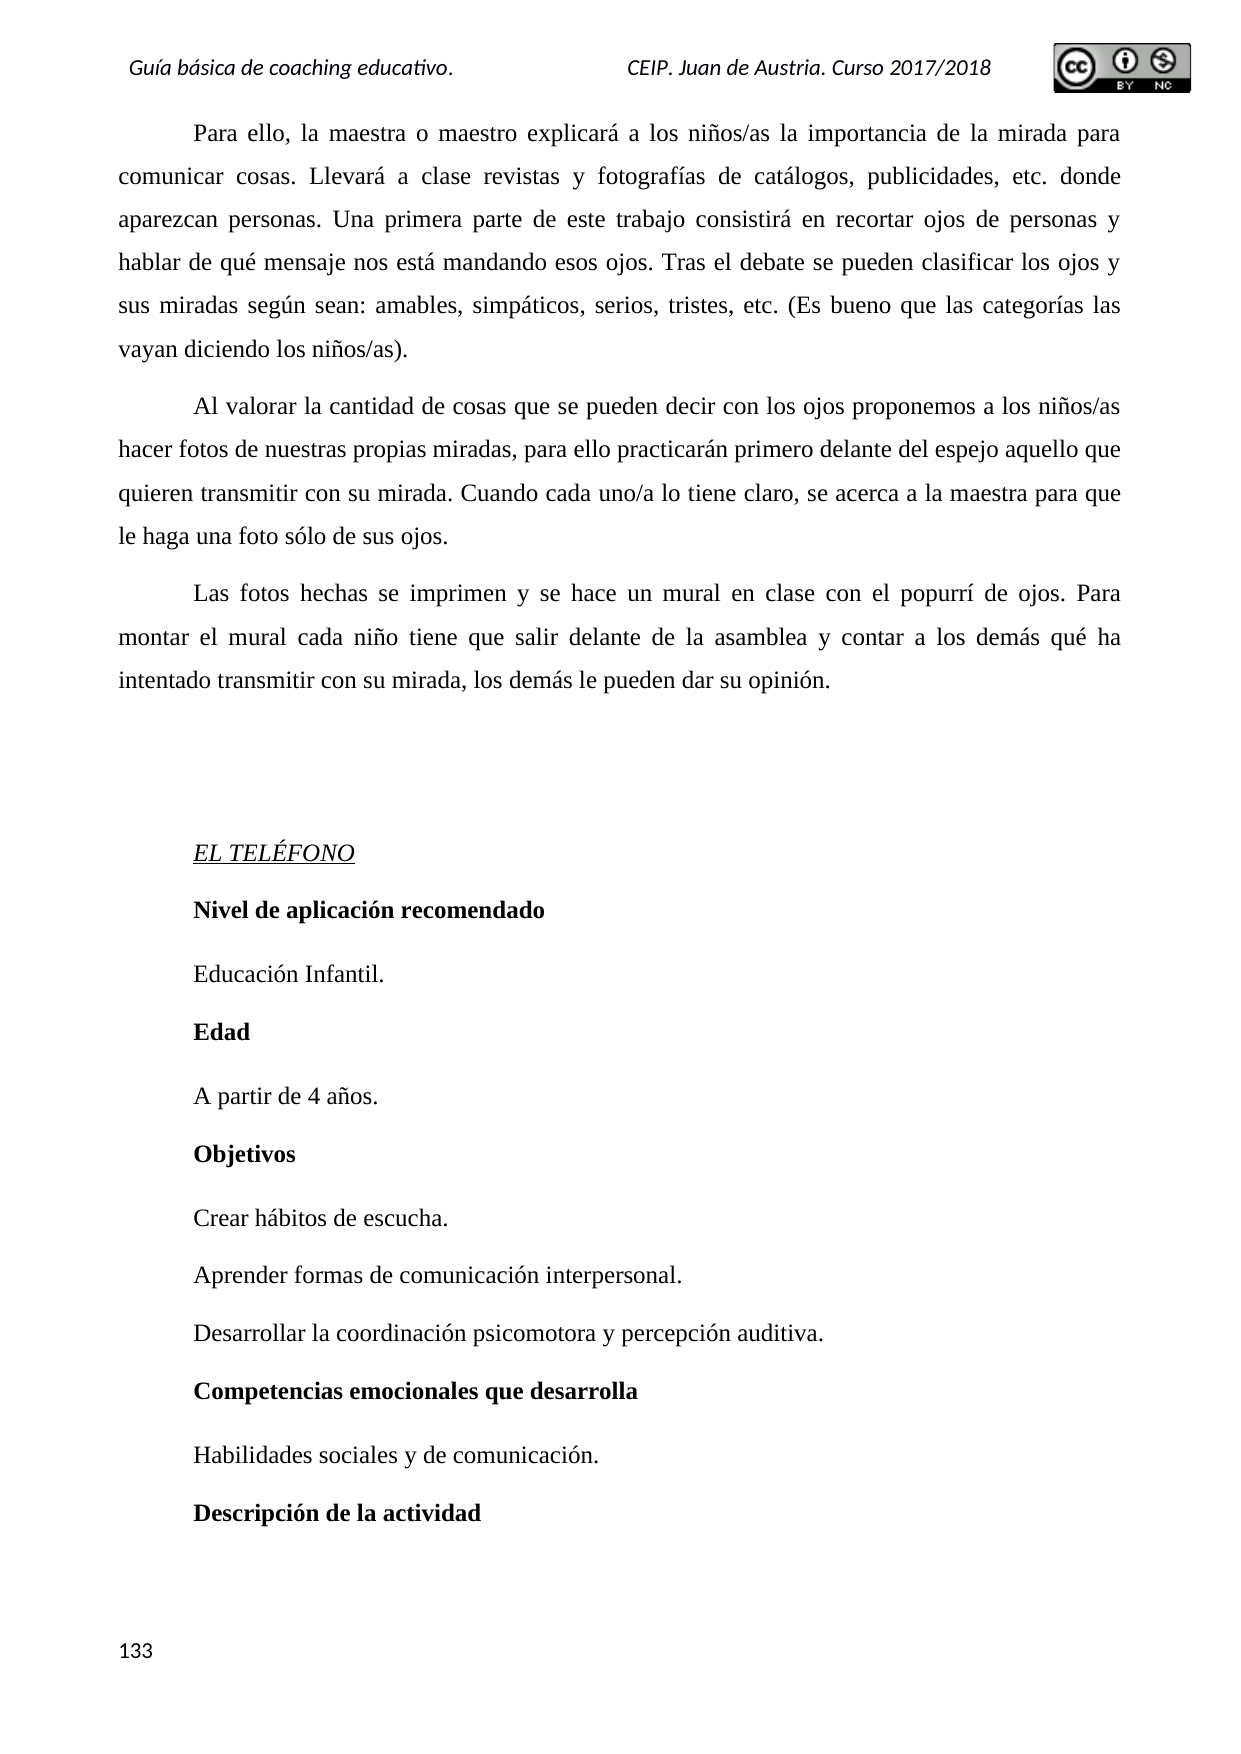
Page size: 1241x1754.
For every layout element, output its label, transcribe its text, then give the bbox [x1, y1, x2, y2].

text Habilidades sociales y de comunicación. [118, 1440, 1122, 1469]
text Aprender formas de comunicación interpersonal. [118, 1261, 1122, 1289]
text Las fotos hechas se imprimen y se hace un mural en clase con el popurrí de ojos. Para montar el mural cada niño tiene que salir delante de la asamblea y contar a los demás qué ha intentado transmitir con su mirada, los demás le pueden dar su opinión. [118, 578, 1122, 693]
text Desarrollar la coordinación psicomotora y percepción auditiva. [118, 1318, 1122, 1347]
text Crear hábitos de escucha. [118, 1203, 1122, 1232]
text EL TELÉFONO [118, 838, 1122, 867]
subtitle Nivel de aplicación recomendado [118, 896, 1122, 924]
subtitle Competencias emocionales que desarrolla [118, 1376, 1122, 1405]
text Para ello, la maestra o maestro explicará a los niños/as la importancia de la mirada para comunicar cosas. Llevará a clase revistas y fotografías de catálogos, publicidades, etc. donde aparezcan personas. Una primera parte de este trabajo consistirá en recortar ojos de personas y hablar de qué mensaje nos está mandando esos ojos. Tras el debate se pueden clasificar los ojos y sus miradas según sean: amables, simpáticos, serios, tristes, etc. (Es bueno que las categorías las vayan diciendo los niños/as). [118, 118, 1122, 362]
text Al valorar la cantidad de cosas que se pueden decir con los ojos proponemos a los niños/as hacer fotos de nuestras propias miradas, para ello practicarán primero delante del espejo aquello que quieren transmitir con su mirada. Cuando cada uno/a lo tiene claro, se acerca a la maestra para que le haga una foto sólo de sus ojos. [118, 391, 1122, 549]
text Educación Infantil. [118, 959, 1122, 988]
picture [1053, 43, 1192, 93]
subtitle Edad [118, 1017, 1122, 1046]
text A partir de 4 años. [118, 1081, 1122, 1110]
subtitle Objetivos [118, 1139, 1122, 1168]
subtitle Descripción de la actividad [118, 1498, 1122, 1526]
